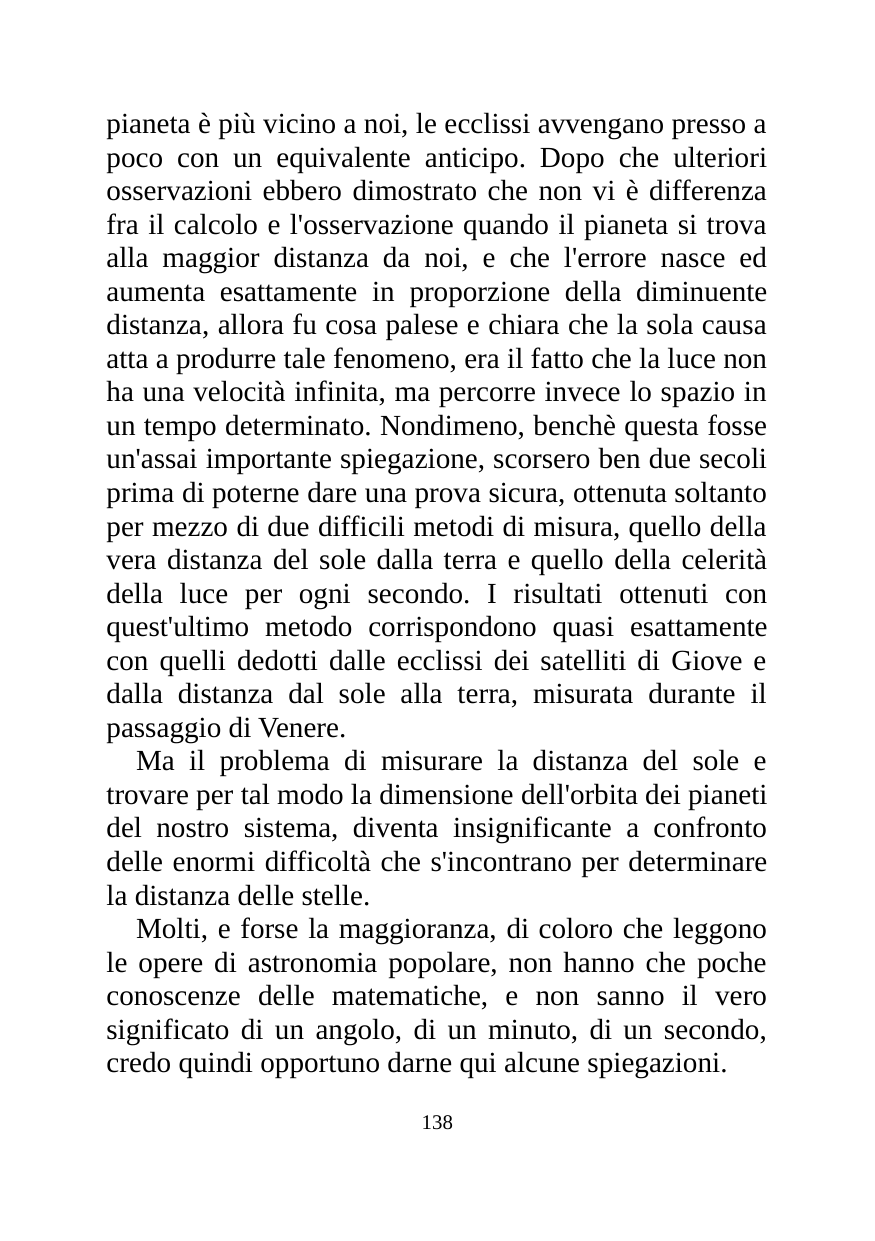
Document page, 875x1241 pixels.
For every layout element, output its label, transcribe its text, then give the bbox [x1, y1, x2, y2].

text pianeta è più vicino a noi, le ecclissi avvengano presso a poco con un equivalente anticipo. Dopo che ulteriori osservazioni ebbero dimostrato che non vi è differenza fra il calcolo e l'osservazione quando il pianeta si trova alla maggior distanza da noi, e che l'errore nasce ed aumenta esattamente in proporzione della diminuente distanza, allora fu cosa palese e chiara che la sola causa atta a produrre tale fenomeno, era il fatto che la luce non ha una velocità infinita, ma percorre invece lo spazio in un tempo determinato. Nondimeno, benchè questa fosse un'assai importante spiegazione, scorsero ben due secoli prima di poterne dare una prova sicura, ottenuta soltanto per mezzo di due difficili metodi di misura, quello della vera distanza del sole dalla terra e quello della celerità della luce per ogni secondo. I risultati ottenuti con quest'ultimo metodo corrispondono quasi esattamente con quelli dedotti dalle ecclissi dei satelliti di Giove e dalla distanza dal sole alla terra, misurata durante il passaggio di Venere. [106, 106, 768, 743]
text Molti, e forse la maggioranza, di coloro che leggono le opere di astronomia popolare, non hanno che poche conoscenze delle matematiche, e non sanno il vero significato di un angolo, di un minuto, di un secondo, credo quindi opportuno darne qui alcune spiegazioni. [106, 911, 768, 1079]
text Ma il problema di misurare la distanza del sole e trovare per tal modo la dimensione dell'orbita dei pianeti del nostro sistema, diventa insignificante a confronto delle enormi difficoltà che s'incontrano per determinare la distanza delle stelle. [106, 743, 768, 911]
